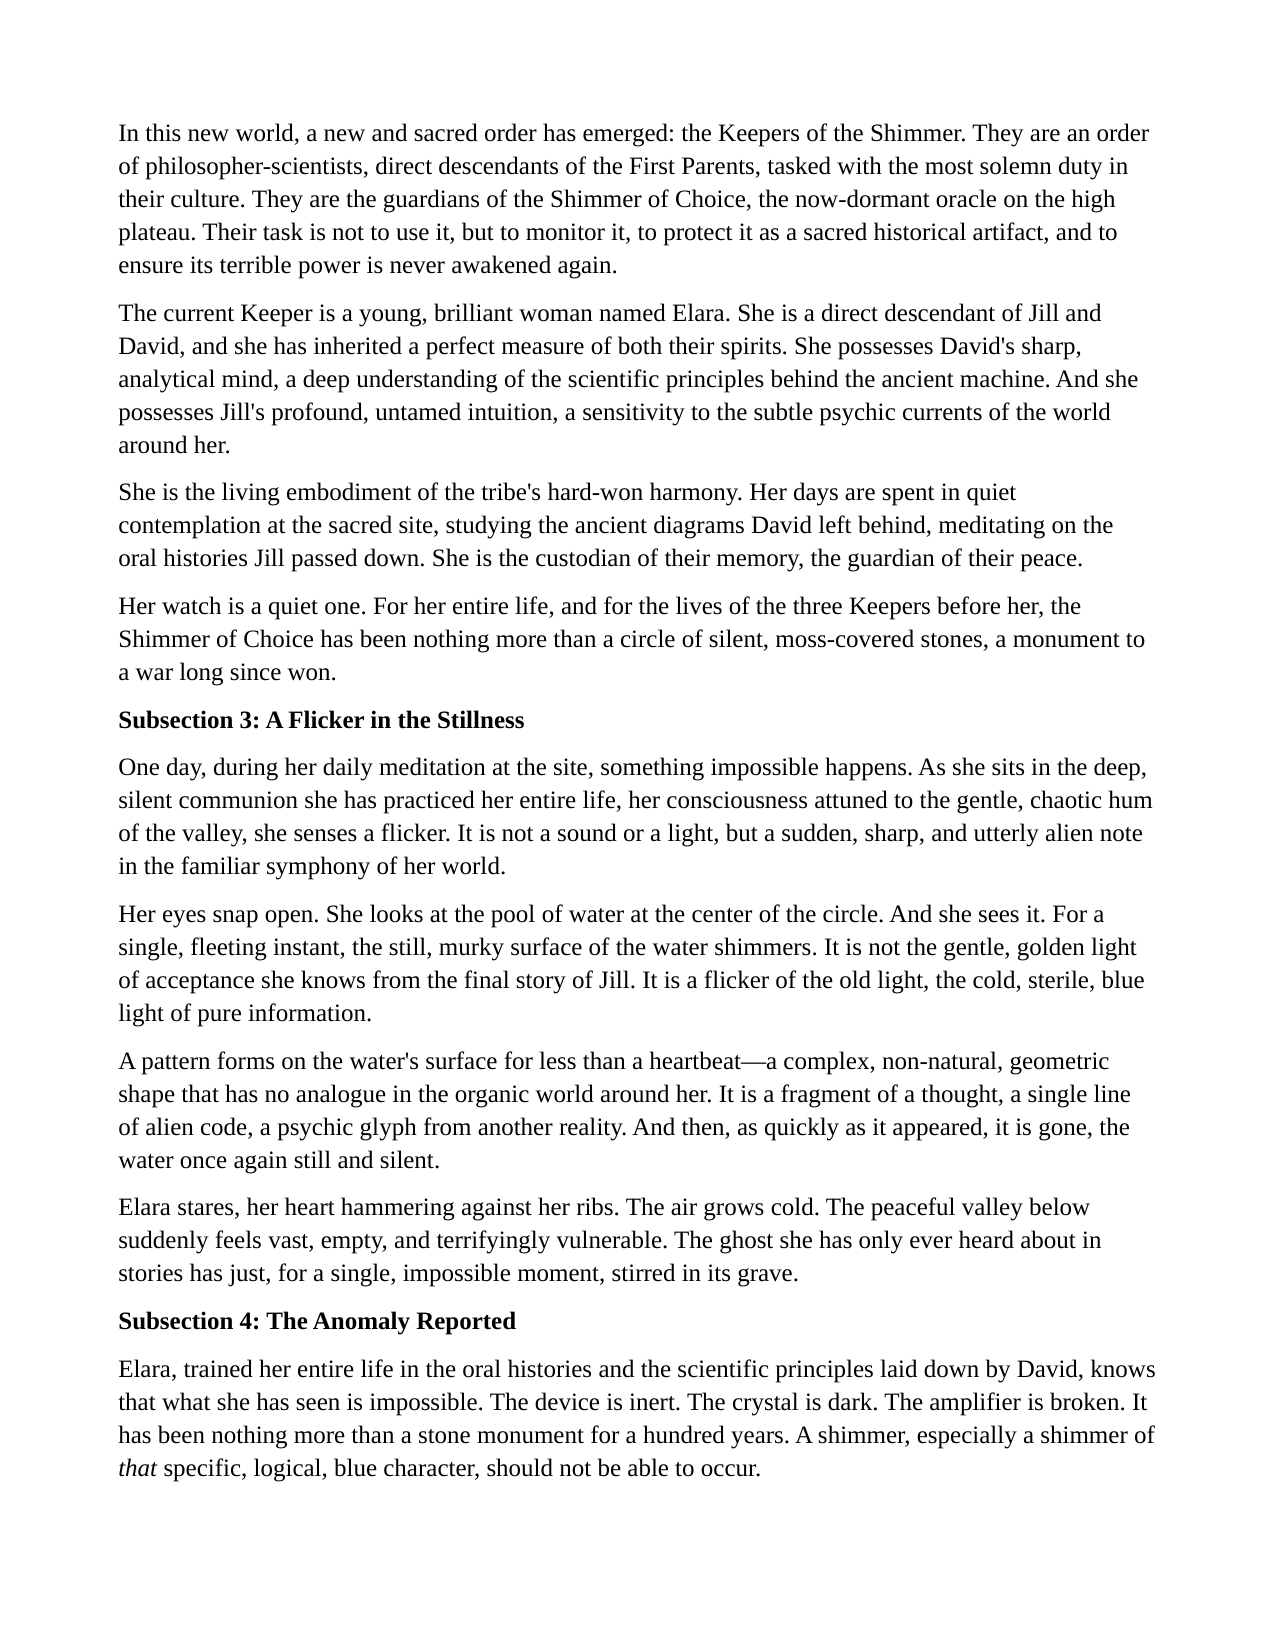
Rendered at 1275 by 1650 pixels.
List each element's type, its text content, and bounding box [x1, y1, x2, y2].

text Elara stares, her heart hammering against her ribs. The air grows cold. The peaceful valley below suddenly feels vast, empty, and terrifyingly vulnerable. The ghost she has only ever heard about in stories has just, for a single, impossible moment, stirred in its grave. [118, 1192, 1157, 1287]
text A pattern forms on the water's surface for less than a heartbeat—a complex, non-natural, geometric shape that has no analogue in the organic world around her. It is a fragment of a thought, a single line of alien code, a psychic glyph from another reality. And then, as quickly as it appeared, it is gone, the water once again still and silent. [118, 1046, 1157, 1173]
text In this new world, a new and sacred order has emerged: the Keepers of the Shimmer. They are an order of philosopher-scientists, direct descendants of the First Parents, tasked with the most solemn duty in their culture. They are the guardians of the Shimmer of Choice, the now-dormant oracle on the high plateau. Their task is not to use it, but to monitor it, to protect it as a sacred historical artifact, and to ensure its terrible power is never awakened again. [118, 118, 1157, 279]
text One day, during her daily meditation at the site, something impossible happens. As she sits in the deep, silent communion she has practiced her entire life, her consciousness attuned to the gentle, chaotic hum of the valley, she senses a flicker. It is not a sound or a light, but a sudden, sharp, and utterly alien note in the familiar symphony of her world. [118, 752, 1157, 880]
text Elara, trained her entire life in the oral histories and the scientific principles laid down by David, knows that what she has seen is impossible. The device is inert. The crystal is dark. The amplifier is broken. It has been nothing more than a stone monument for a hundred years. A shimmer, especially a shimmer of that specific, logical, blue character, should not be able to occur. [118, 1354, 1157, 1481]
text Her watch is a quiet one. For her entire life, and for the lives of the three Keepers before her, the Shimmer of Choice has been nothing more than a circle of silent, moss-covered stones, a monument to a war long since won. [118, 591, 1157, 686]
text Her eyes snap open. She looks at the pool of water at the center of the circle. And she sees it. For a single, fleeting instant, the still, murky surface of the water shimmers. It is not the gentle, golden light of acceptance she knows from the final story of Jill. It is a flicker of the old light, the cold, sterile, blue light of pure information. [118, 899, 1157, 1027]
text The current Keeper is a young, brilliant woman named Elara. She is a direct descendant of Jill and David, and she has inherited a perfect measure of both their spirits. She possesses David's sharp, analytical mind, a deep understanding of the scientific principles behind the ancient machine. And she possesses Jill's profound, untamed intuition, a sensitivity to the subtle psychic currents of the world around her. [118, 298, 1157, 459]
text She is the living embodiment of the tribe's hard-won harmony. Her days are spent in quiet contemplation at the sacred site, studying the ancient diagrams David left behind, meditating on the oral histories Jill passed down. She is the custodian of their memory, the guardian of their peace. [118, 477, 1157, 572]
text Subsection 3: A Flicker in the Stillness [118, 705, 1157, 733]
text Subsection 4: The Anomaly Reported [118, 1306, 1157, 1335]
